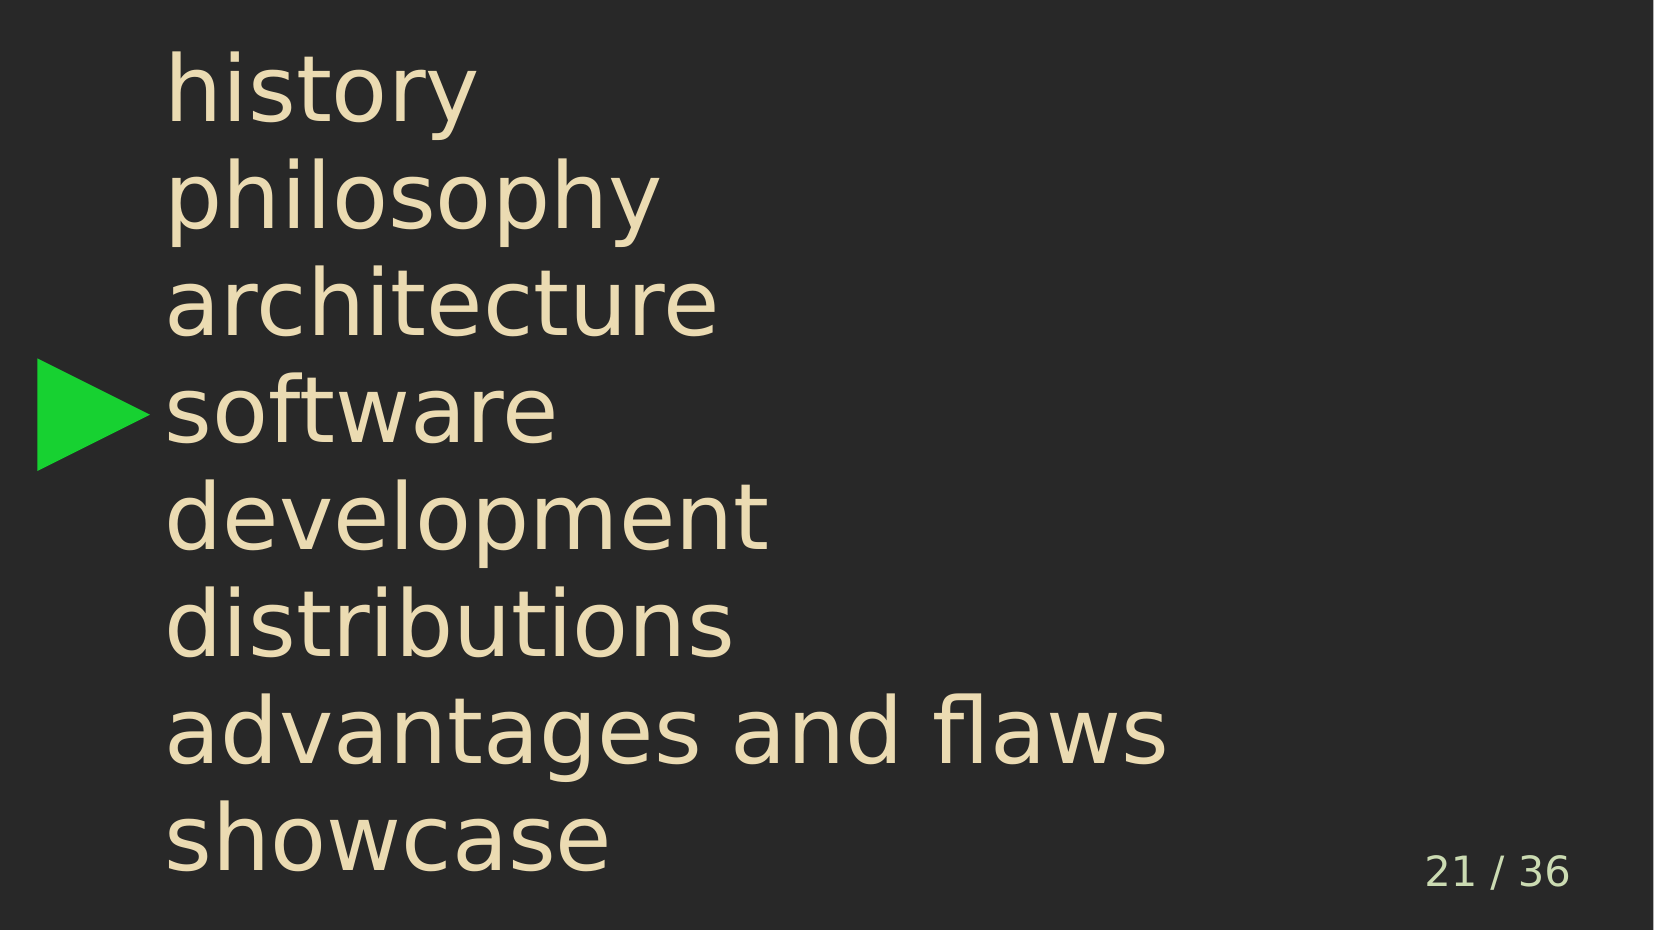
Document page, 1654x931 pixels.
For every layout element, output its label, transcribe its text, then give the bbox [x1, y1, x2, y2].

text_box history philosophy architecture software development distributions advantages and flaws showcase [150, 29, 1651, 901]
text_box [37, 358, 150, 471]
